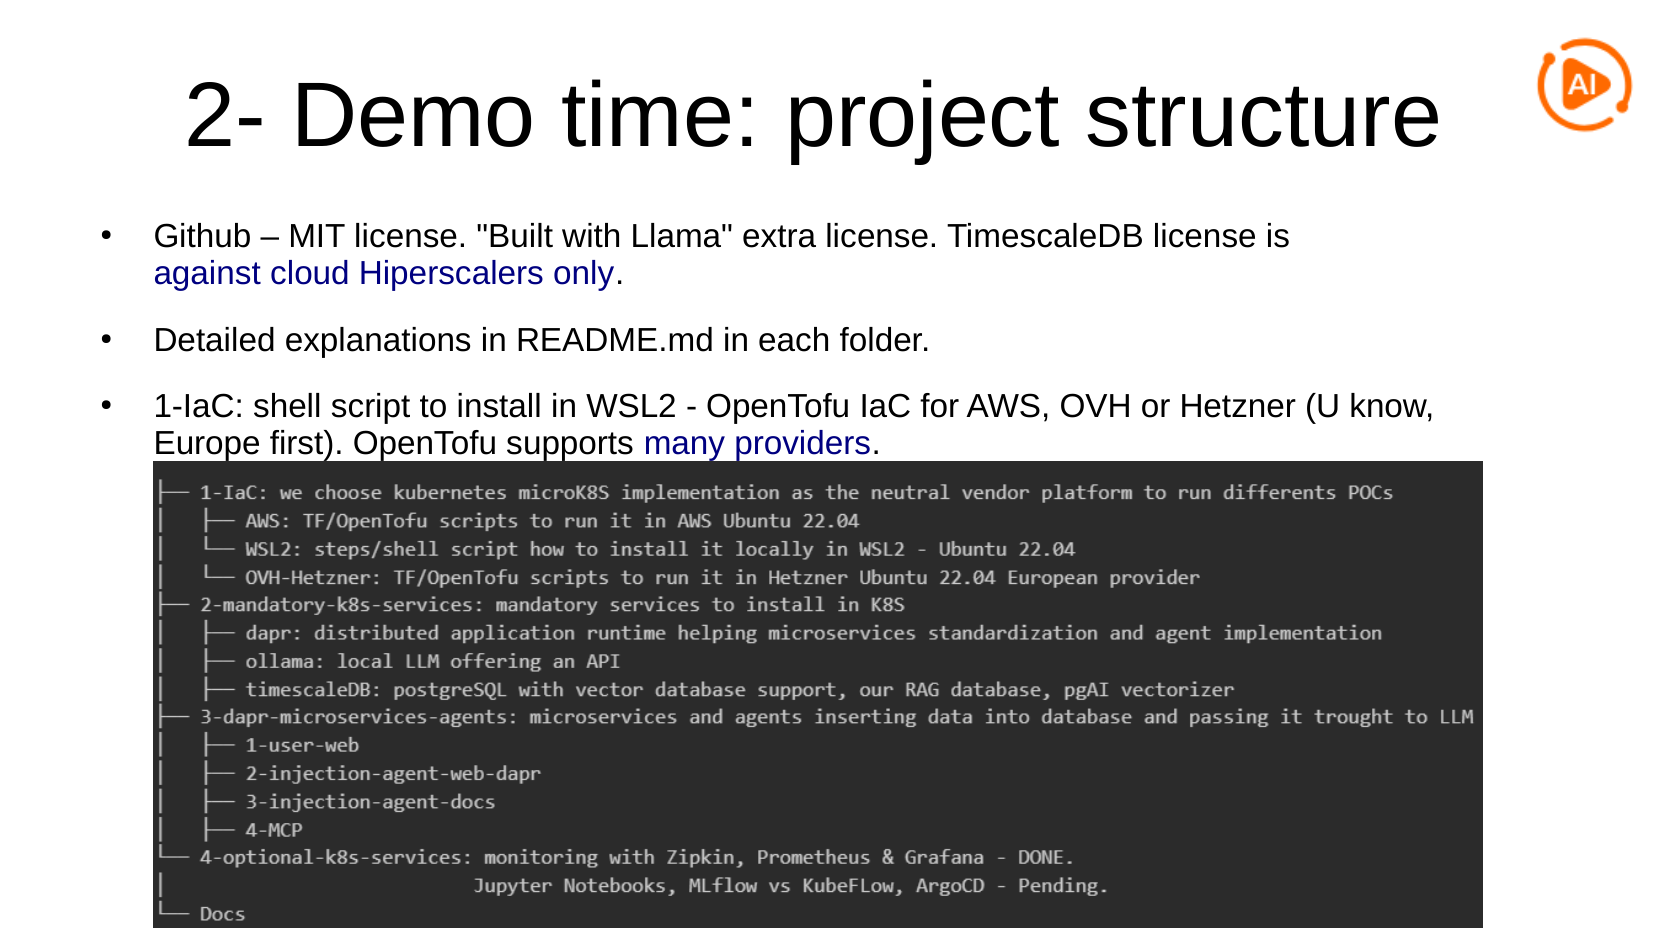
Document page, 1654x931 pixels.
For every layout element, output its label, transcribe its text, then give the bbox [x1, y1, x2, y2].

list Github – MIT license. "Built with Llama" extra license. TimescaleDB license is against cloud Hiperscalers only. Detailed explanations in README.md in each folder. 1-IaC: shell script to install in WSL2 - OpenTofu IaC for AWS, OVH or Hetzner (U know, Europe first). OpenTofu supports many providers. [82, 217, 1506, 758]
title 2- Demo time: project structure [82, 37, 1571, 193]
picture [1535, 27, 1641, 148]
picture [153, 461, 1483, 928]
